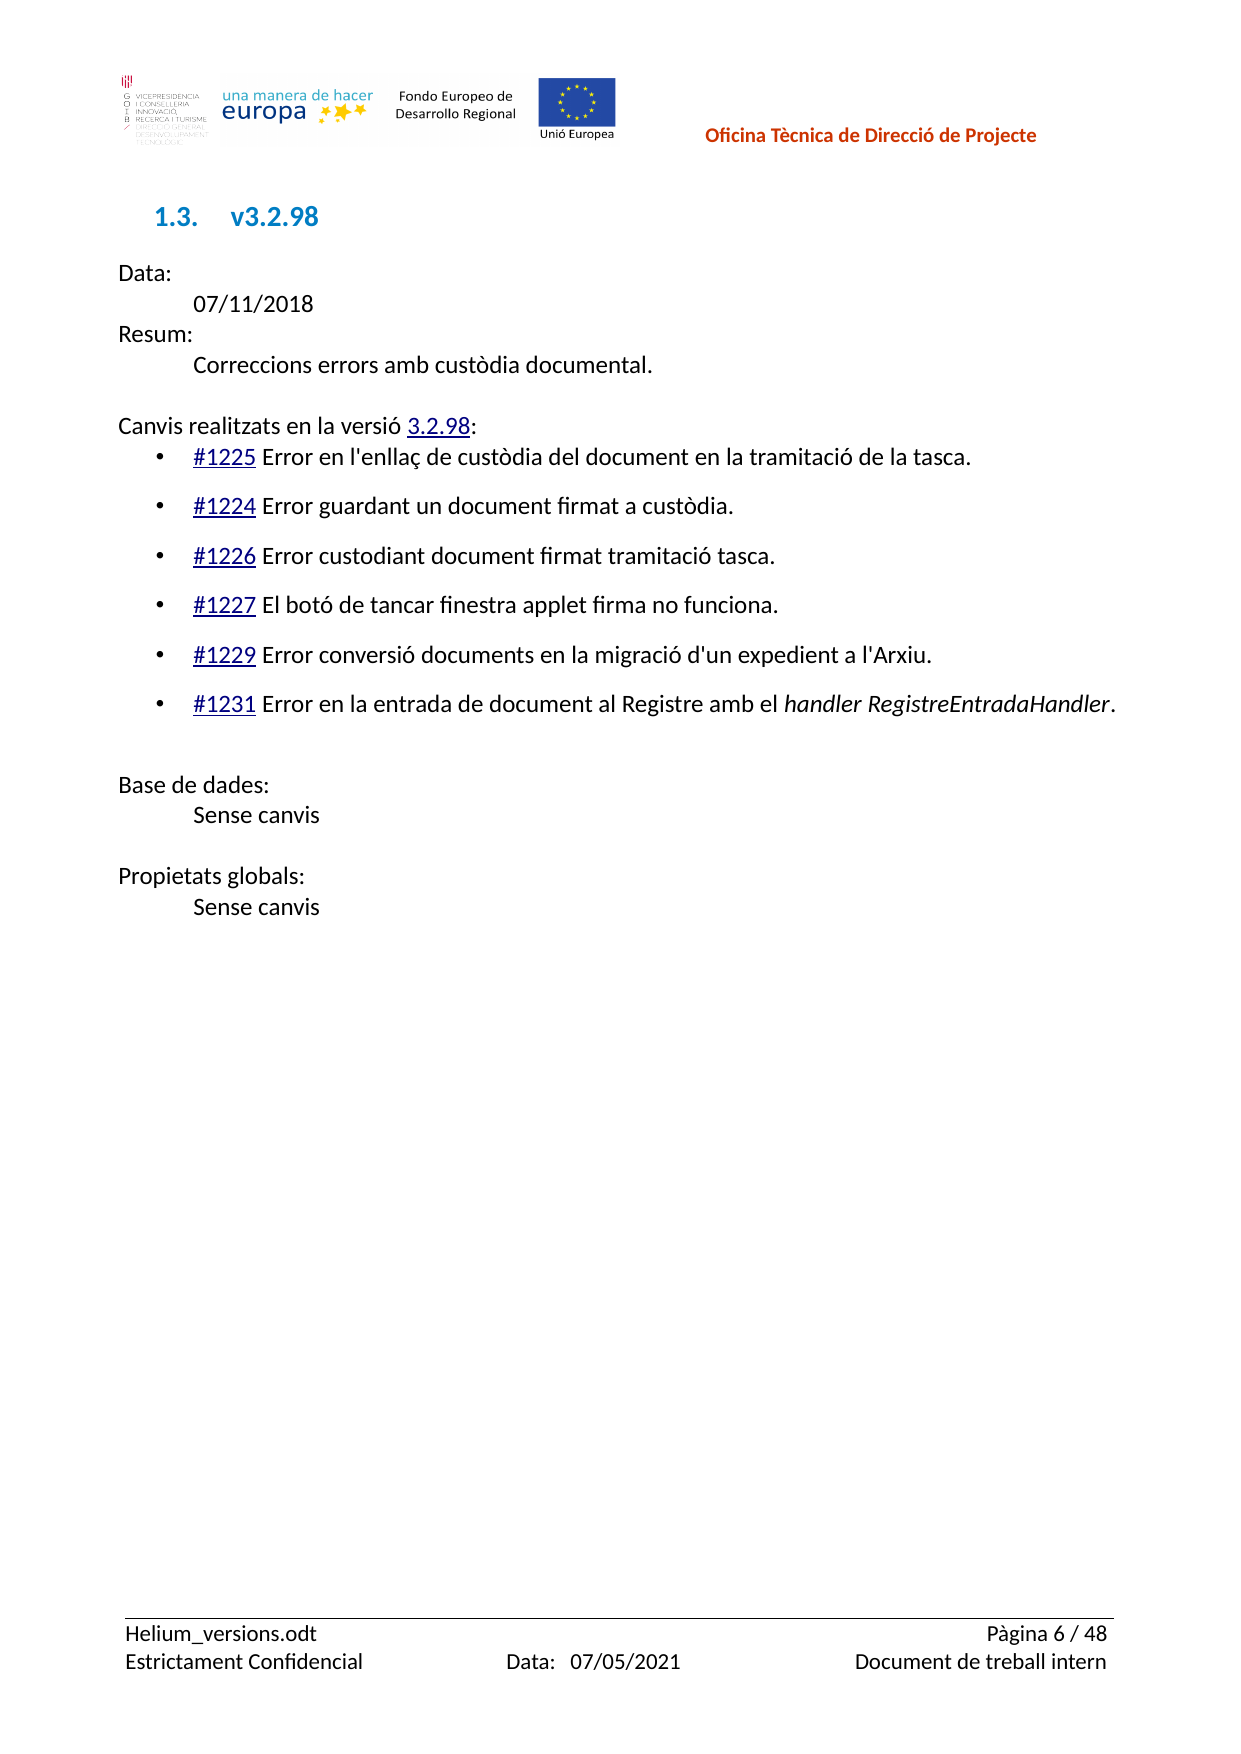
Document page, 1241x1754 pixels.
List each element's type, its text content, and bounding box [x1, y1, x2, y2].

list #1229 Error conversió documents en la migració d'un expedient a l'Arxiu. [156, 639, 1122, 669]
list #1225 Error en l'enllaç de custòdia del document en la tramitació de la tasca. [156, 441, 1122, 471]
list #1227 El botó de tancar finestra applet firma no funciona. [156, 589, 1122, 620]
text 07/11/2018 [118, 288, 1122, 319]
text Sense canvis [118, 799, 1122, 830]
text Sense canvis [118, 891, 1122, 921]
picture [118, 73, 213, 147]
list #1224 Error guardant un document firmat a custòdia. [156, 490, 1122, 521]
text Data: [118, 258, 1122, 288]
text Canvis realitzats en la versió 3.2.98: [118, 410, 1122, 441]
list #1231 Error en la entrada de document al Registre amb el handler RegistreEntradaHandler. [156, 689, 1122, 719]
picture [219, 73, 621, 147]
subtitle v3.2.98 [153, 198, 1122, 234]
list #1226 Error custodiant document firmat tramitació tasca. [156, 540, 1122, 570]
text Resum: [118, 319, 1122, 349]
text Propietats globals: [118, 860, 1122, 891]
text Correccions errors amb custòdia documental. [118, 349, 1122, 380]
text Base de dades: [118, 769, 1122, 799]
